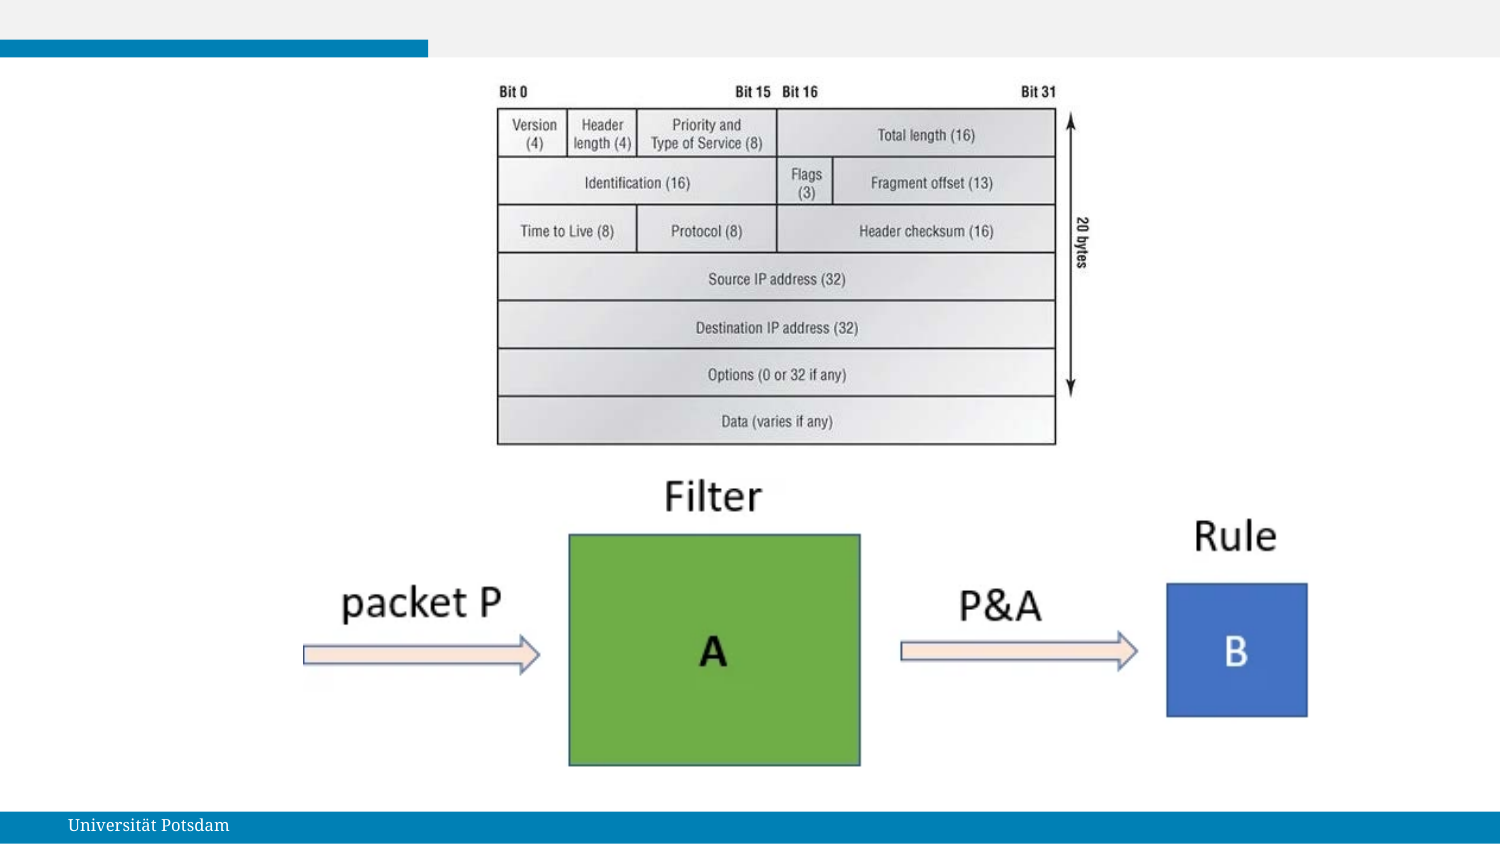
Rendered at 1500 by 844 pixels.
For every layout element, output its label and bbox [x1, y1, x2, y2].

picture [453, 59, 1105, 452]
picture [303, 472, 1329, 780]
